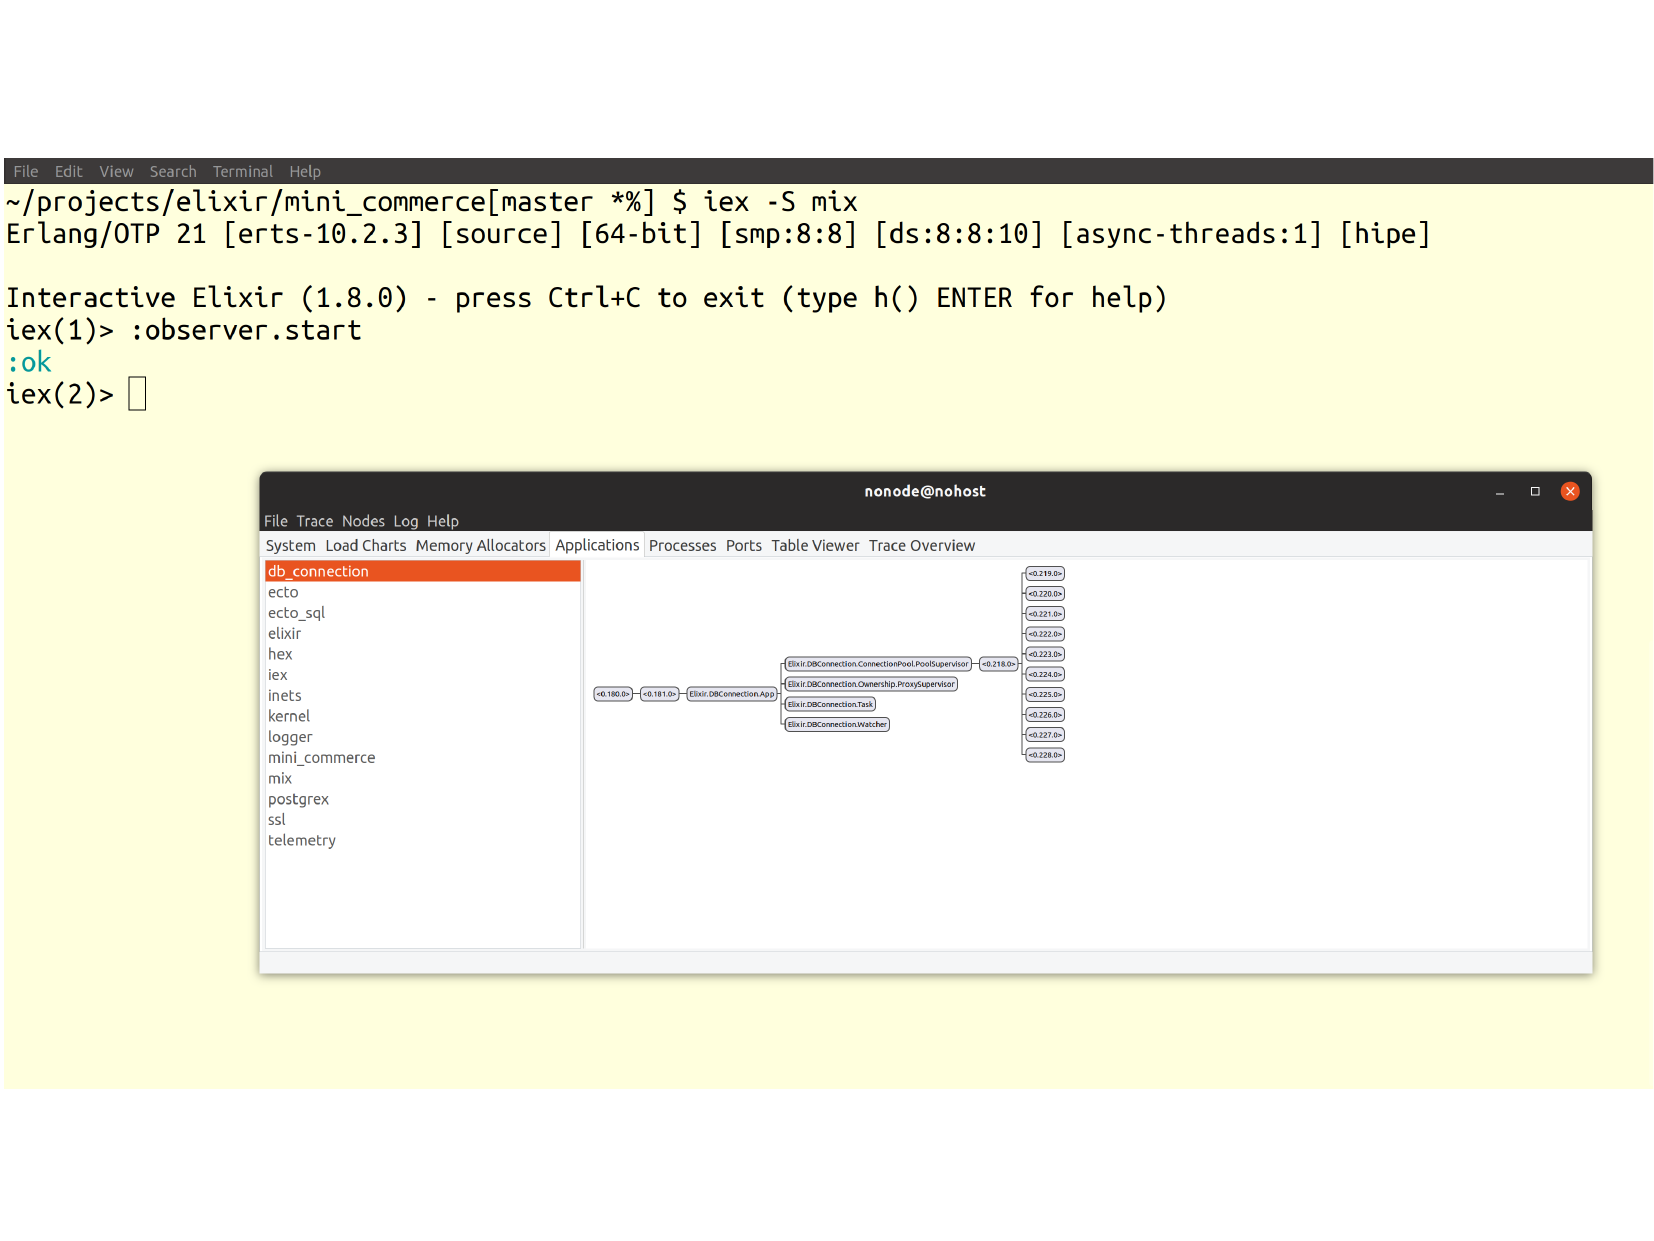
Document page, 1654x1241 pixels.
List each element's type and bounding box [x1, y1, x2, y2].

picture [4, 158, 1654, 1089]
